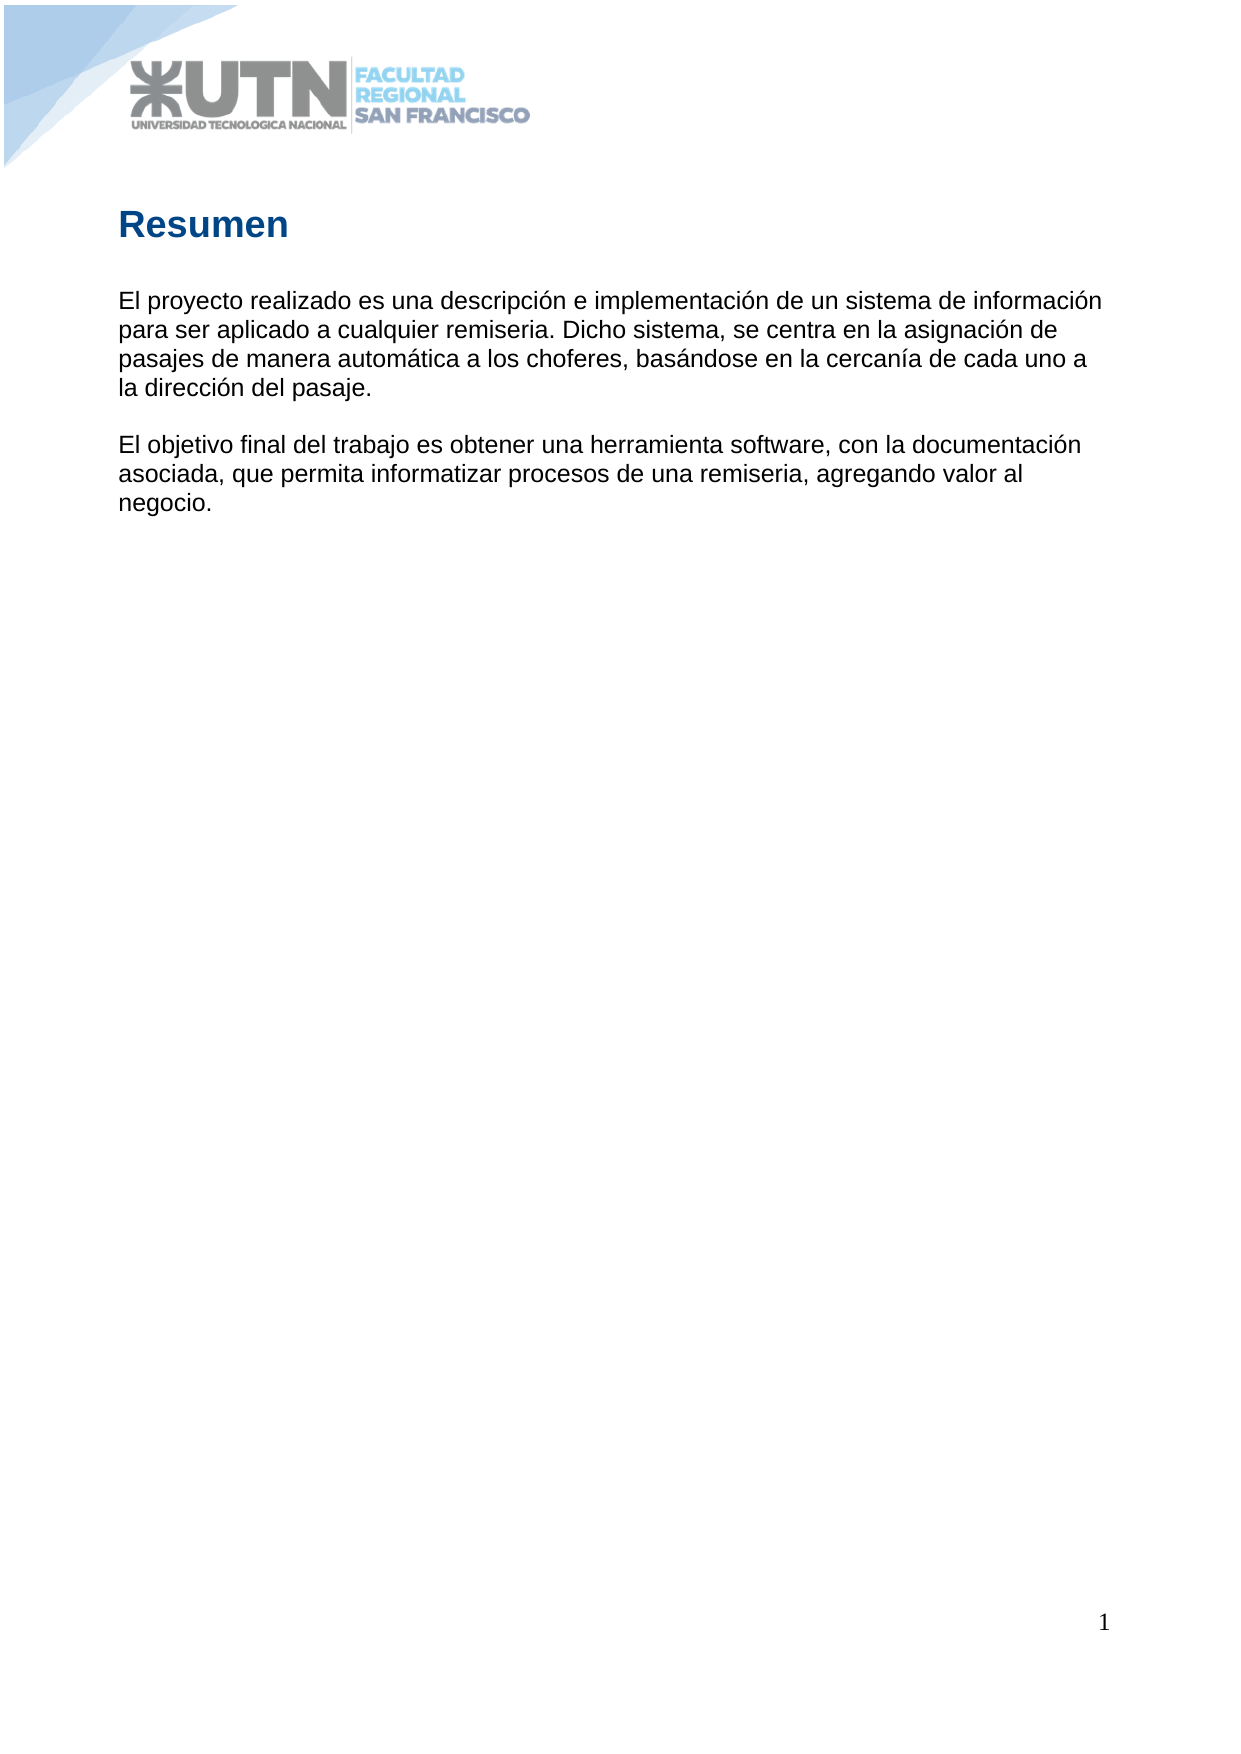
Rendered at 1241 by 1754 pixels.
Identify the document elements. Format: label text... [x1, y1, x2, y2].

picture [3, 5, 532, 169]
subtitle Resumen [118, 201, 1110, 245]
text El objetivo final del trabajo es obtener una herramienta software, con la documentación asociada, que permita informatizar procesos de una remiseria, agregando valor al negocio. [118, 430, 1110, 516]
text El proyecto realizado es una descripción e implementación de un sistema de información para ser aplicado a cualquier remiseria. Dicho sistema, se centra en la asignación de pasajes de manera automática a los choferes, basándose en la cercanía de cada uno a la dirección del pasaje. [118, 286, 1110, 401]
